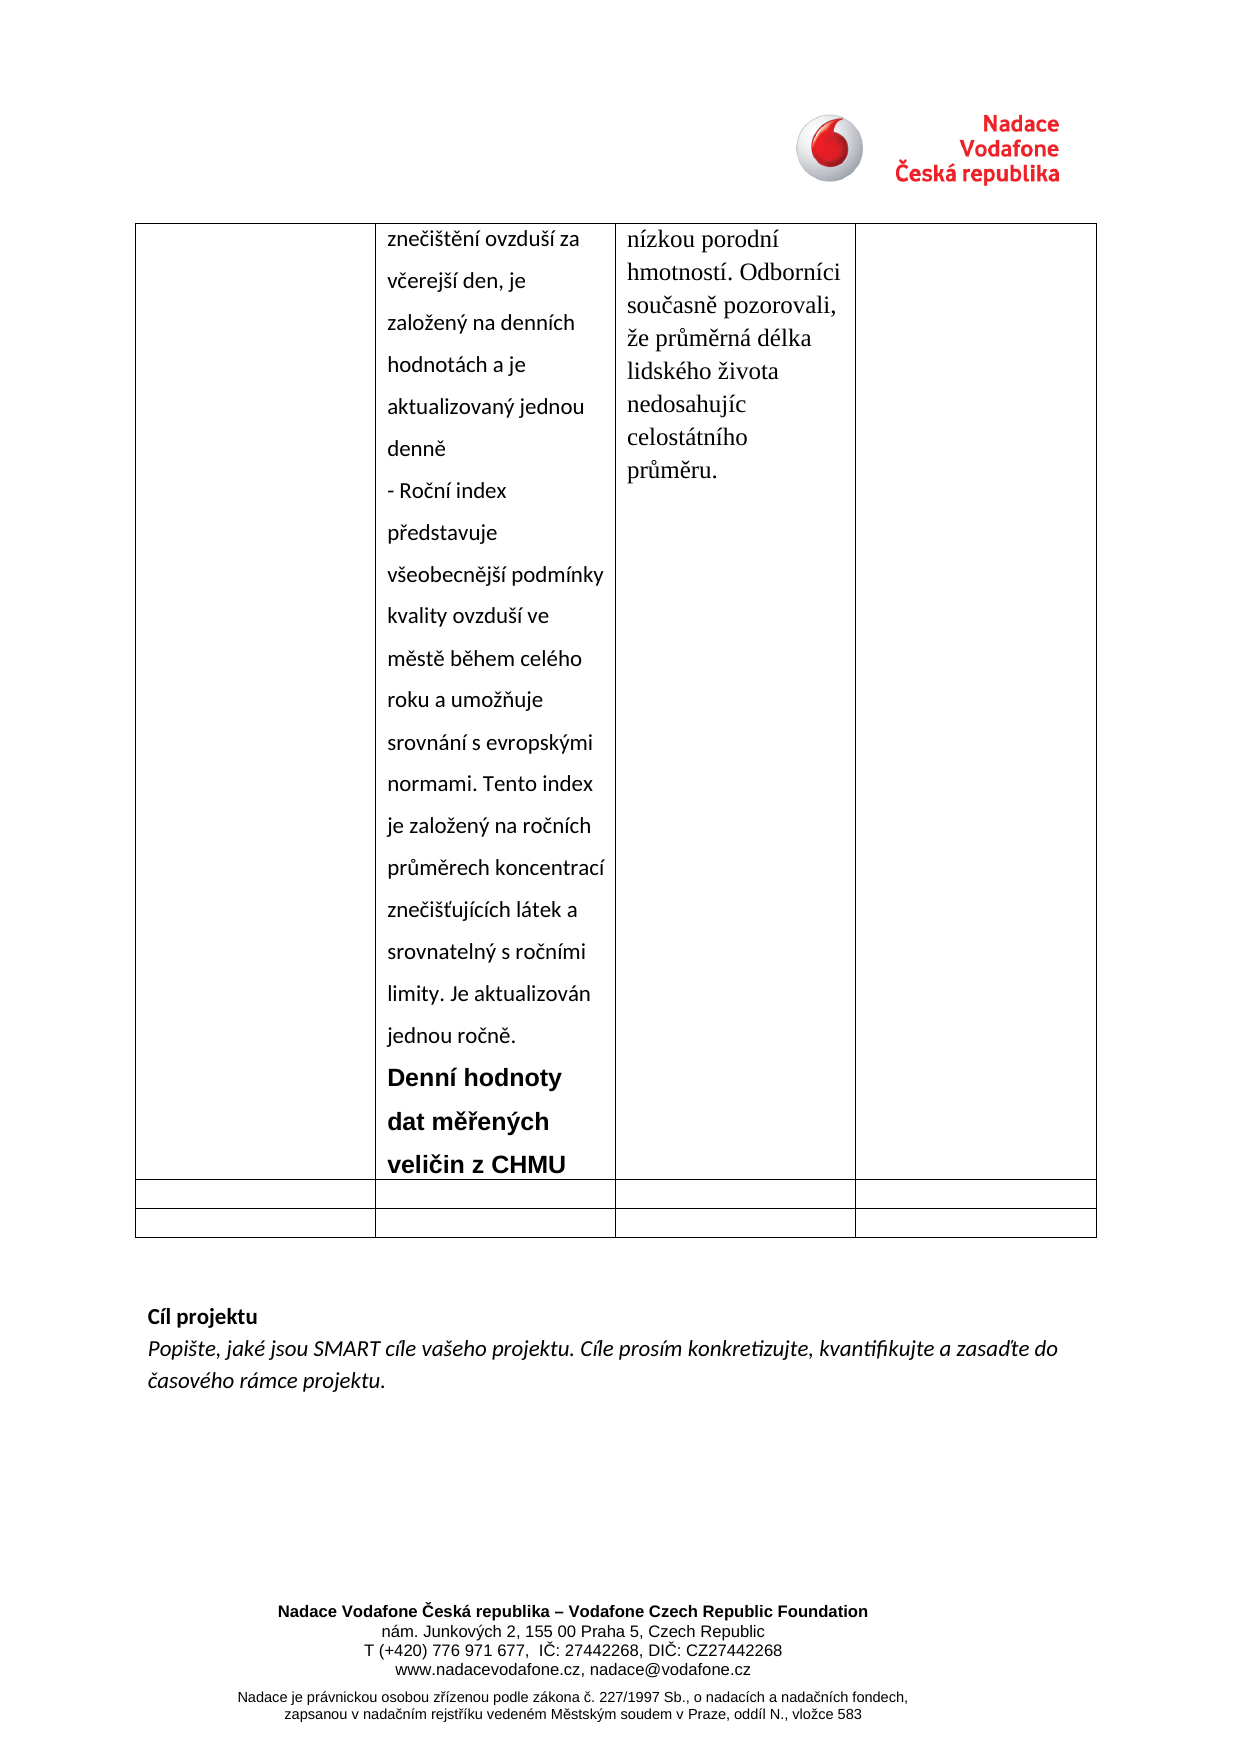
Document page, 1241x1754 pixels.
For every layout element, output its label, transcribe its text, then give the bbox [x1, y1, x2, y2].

table_cell [856, 1180, 1096, 1207]
table_cell [856, 224, 1096, 1178]
text Cíl projektu [148, 1302, 1093, 1330]
table_cell [376, 1180, 615, 1207]
table_cell [856, 1209, 1096, 1237]
text Popište, jaké jsou SMART cíle vašeho projektu. Cíle prosím konkretizujte, kvantifikujte a zasaďte do časového rámce projektu. [148, 1334, 1093, 1394]
table_cell nízkou porodní hmotností. Odborníci současně pozorovali, že průměrná délka lidského života nedosahujíc celostátního průměru. [616, 224, 855, 1178]
table_cell [136, 224, 375, 1178]
table_cell [616, 1180, 855, 1207]
table_cell [136, 1209, 375, 1237]
table_cell [616, 1209, 855, 1237]
picture [762, 73, 1093, 223]
table_cell [376, 1209, 615, 1237]
table_cell [136, 1180, 375, 1207]
table_cell znečištění ovzduší za včerejší den, je založený na denních hodnotách a je aktualizovaný jednou denně - Roční index představuje všeobecnější podmínky kvality ovzduší ve městě během celého roku a umožňuje srovnání s evropskými normami. Tento index je založený na ročních průměrech koncentrací znečišťujících látek a srovnatelný s ročními limity. Je aktualizován jednou ročně. Denní hodnoty dat měřených veličin z CHMU [376, 224, 615, 1178]
